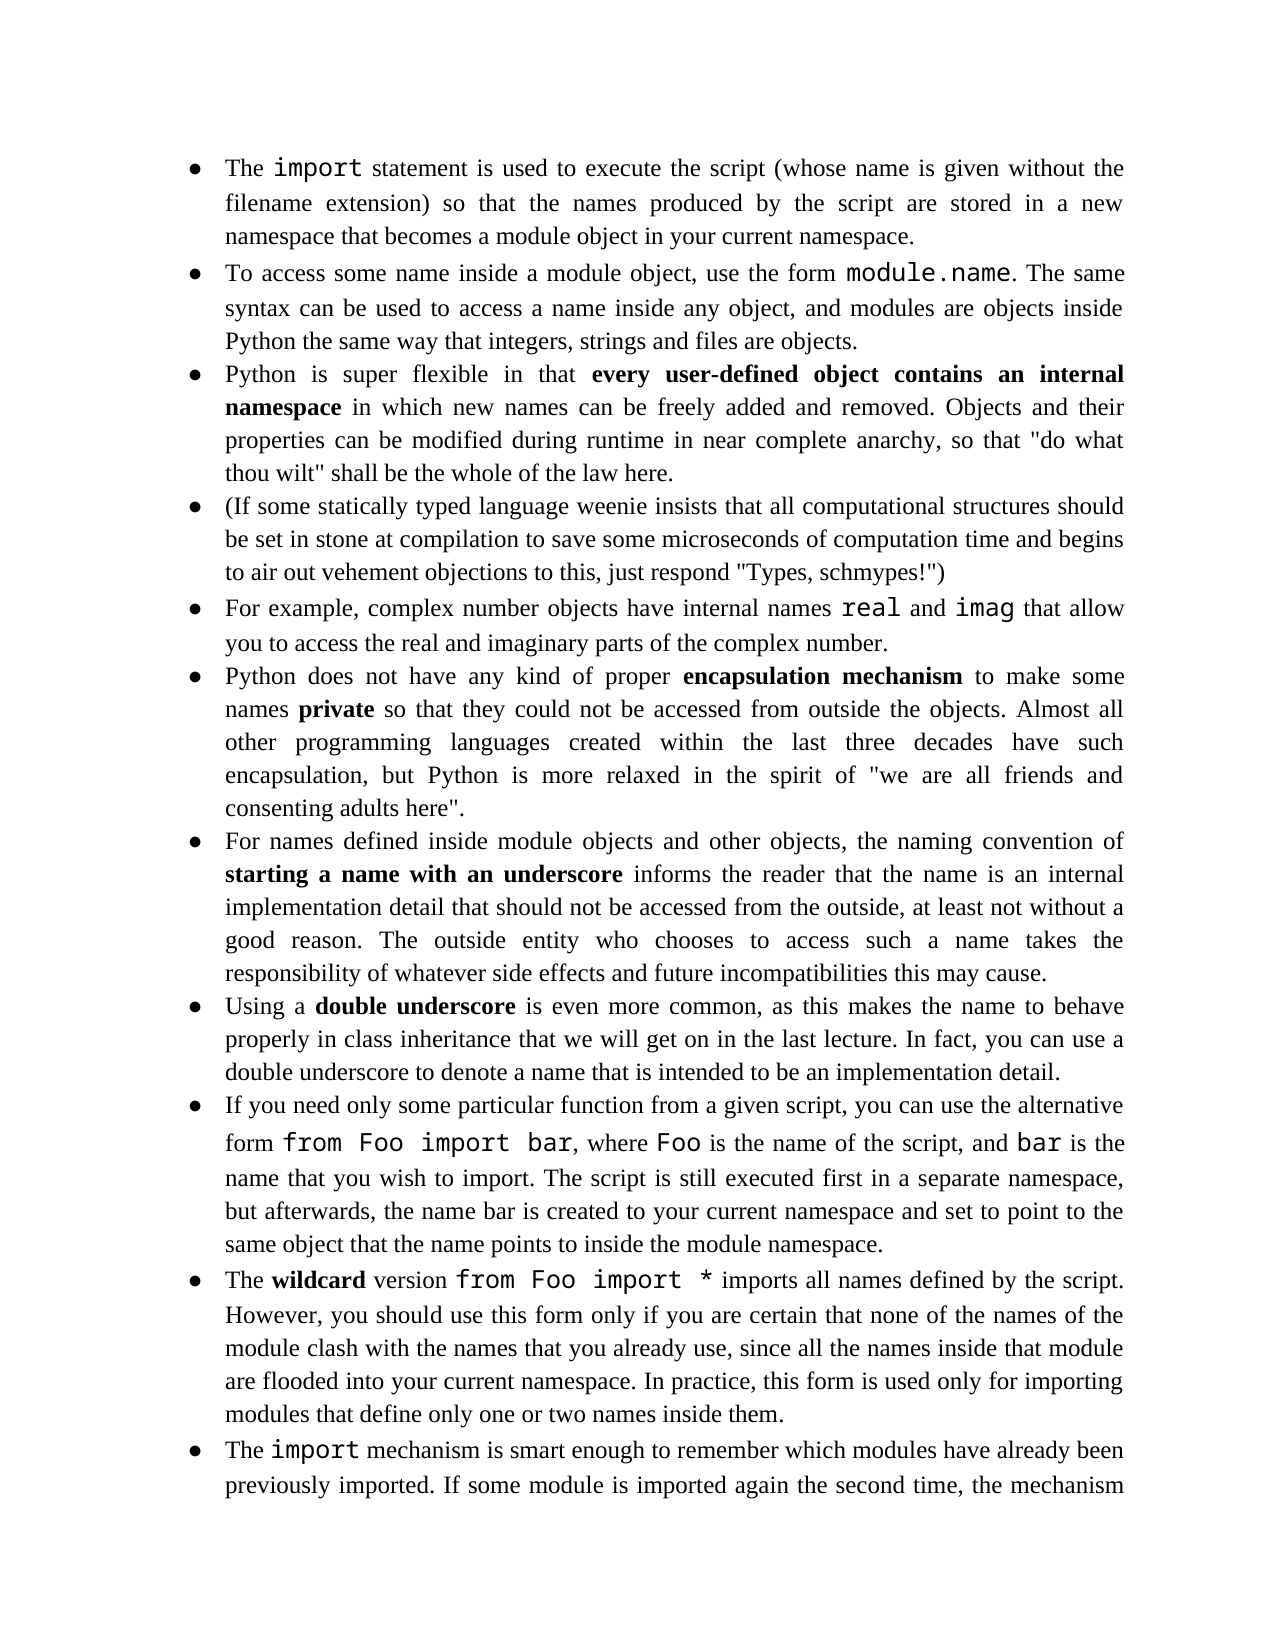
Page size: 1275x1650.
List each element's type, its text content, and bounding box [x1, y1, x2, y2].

list Python is super flexible in that every user-defined object contains an internal namespace in which new names can be freely added and removed. Objects and their properties can be modified during runtime in near complete anarchy, so that "do what thou wilt" shall be the whole of the law here. [187, 359, 1125, 487]
list The import mechanism is smart enough to remember which modules have already been previously imported. If some module is imported again the second time, the mechanism [187, 1432, 1125, 1499]
list (If some statically typed language weenie insists that all computational structures should be set in stone at compilation to save some microseconds of computation time and begins to air out vehement objections to this, just respond "Types, schmypes!") [187, 491, 1125, 586]
list The import statement is used to execute the script (whose name is given without the filename extension) so that the names produced by the script are stored in a new namespace that becomes a module object in your current namespace. [187, 150, 1125, 250]
list Python does not have any kind of proper encapsulation mechanism to make some names private so that they could not be accessed from outside the objects. Almost all other programming languages created within the last three decades have such encapsulation, but Python is more relaxed in the spirit of "we are all friends and consenting adults here". [187, 661, 1125, 822]
list If you need only some particular function from a given script, you can use the alternative form from Foo import bar, where Foo is the name of the script, and bar is the name that you wish to import. The script is still executed first in a separate namespace, but afterwards, the name bar is created to your current namespace and set to point to the same object that the name points to inside the module namespace. [187, 1091, 1125, 1257]
list For example, complex number objects have internal names real and imag that allow you to access the real and imaginary parts of the complex number. [187, 590, 1125, 657]
list To access some name inside a module object, use the form module.name. The same syntax can be used to access a name inside any object, and modules are objects inside Python the same way that integers, strings and files are objects. [187, 254, 1125, 354]
list Using a double underscore is even more common, as this makes the name to behave properly in class inheritance that we will get on in the last lecture. In fact, you can use a double underscore to denote a name that is intended to be an implementation detail. [187, 991, 1125, 1086]
list The wildcard version from Foo import * imports all names defined by the script. However, you should use this form only if you are certain that none of the names of the module clash with the names that you already use, since all the names inside that module are flooded into your current namespace. In practice, this form is used only for importing modules that define only one or two names inside them. [187, 1262, 1125, 1428]
list For names defined inside module objects and other objects, the naming convention of starting a name with an underscore informs the reader that the name is an internal implementation detail that should not be accessed from the outside, at least not without a good reason. The outside entity who chooses to access such a name takes the responsibility of whatever side effects and future incompatibilities this may cause. [187, 826, 1125, 987]
